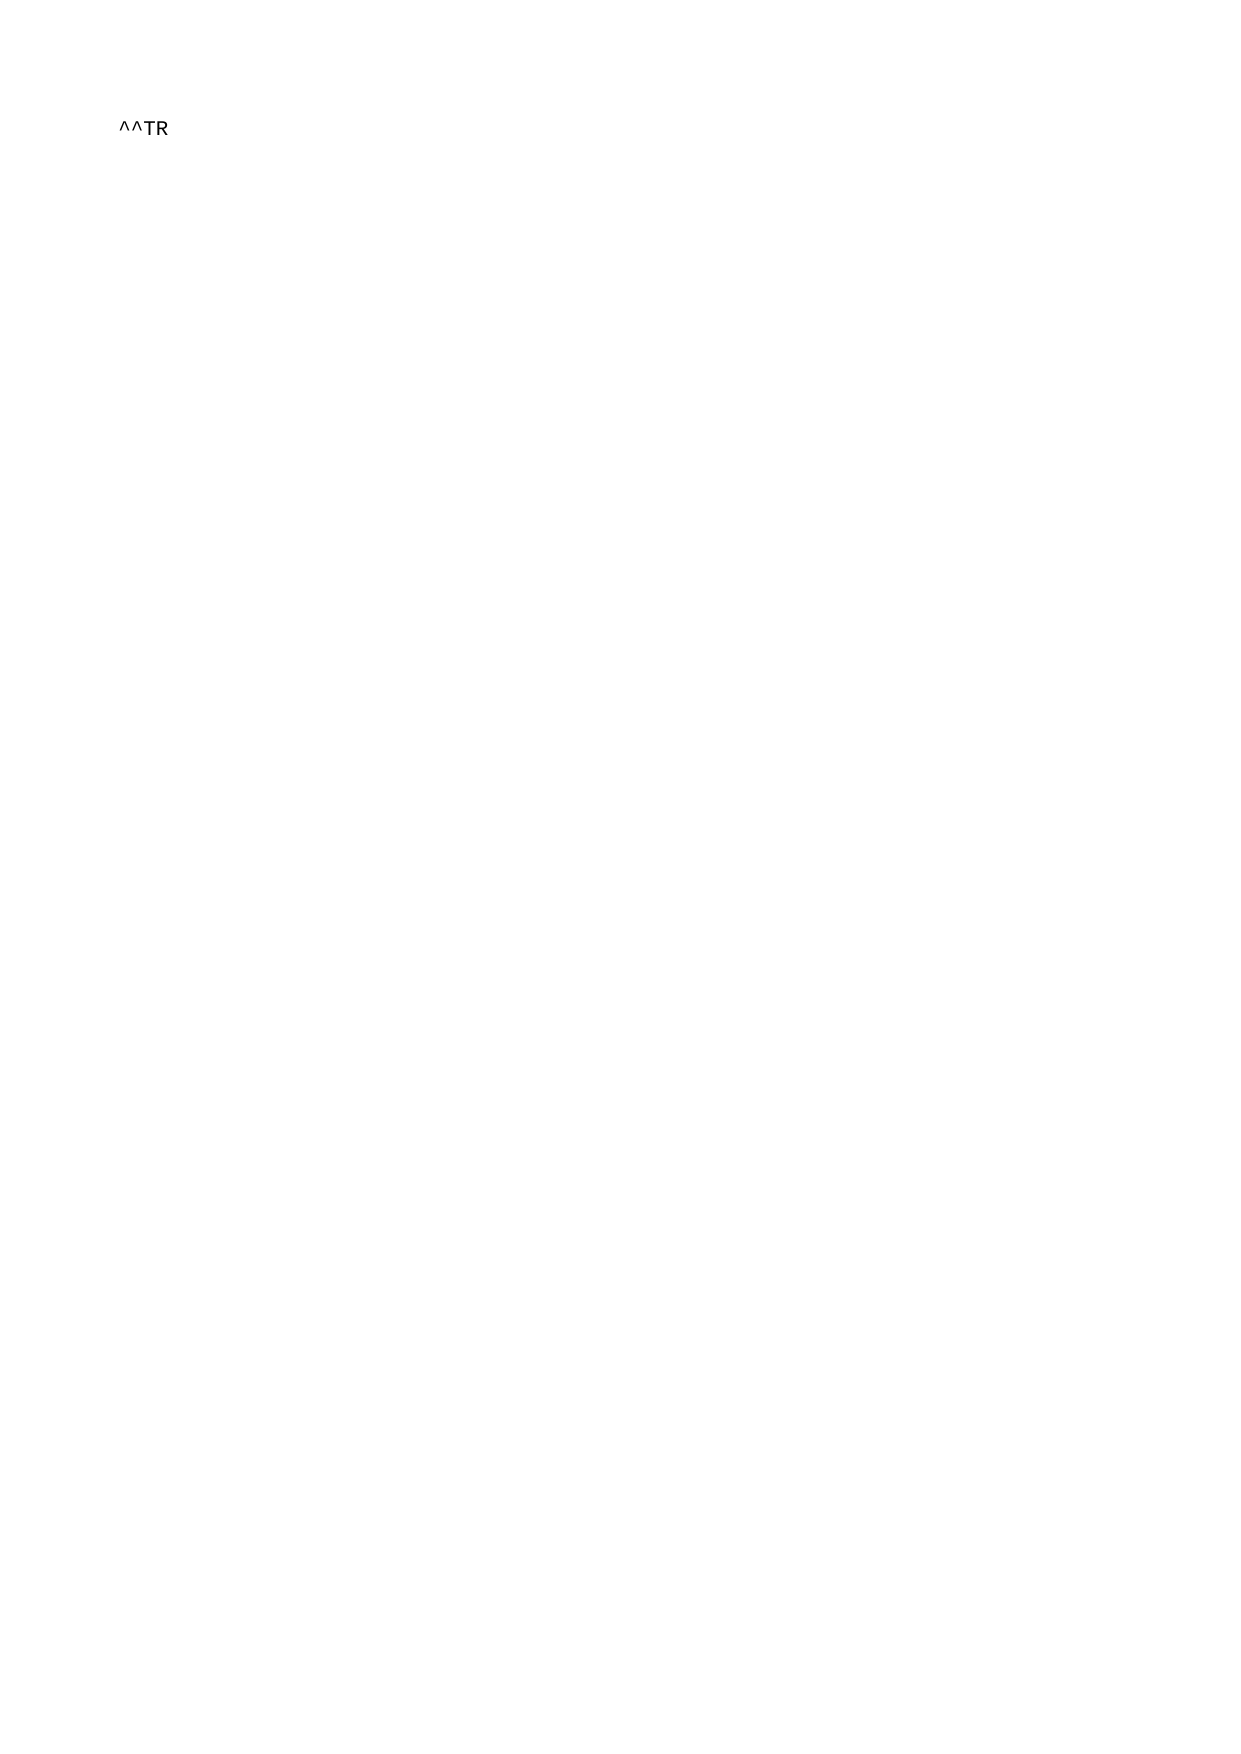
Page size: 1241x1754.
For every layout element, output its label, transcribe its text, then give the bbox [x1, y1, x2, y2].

text ^^TR [118, 118, 1122, 142]
